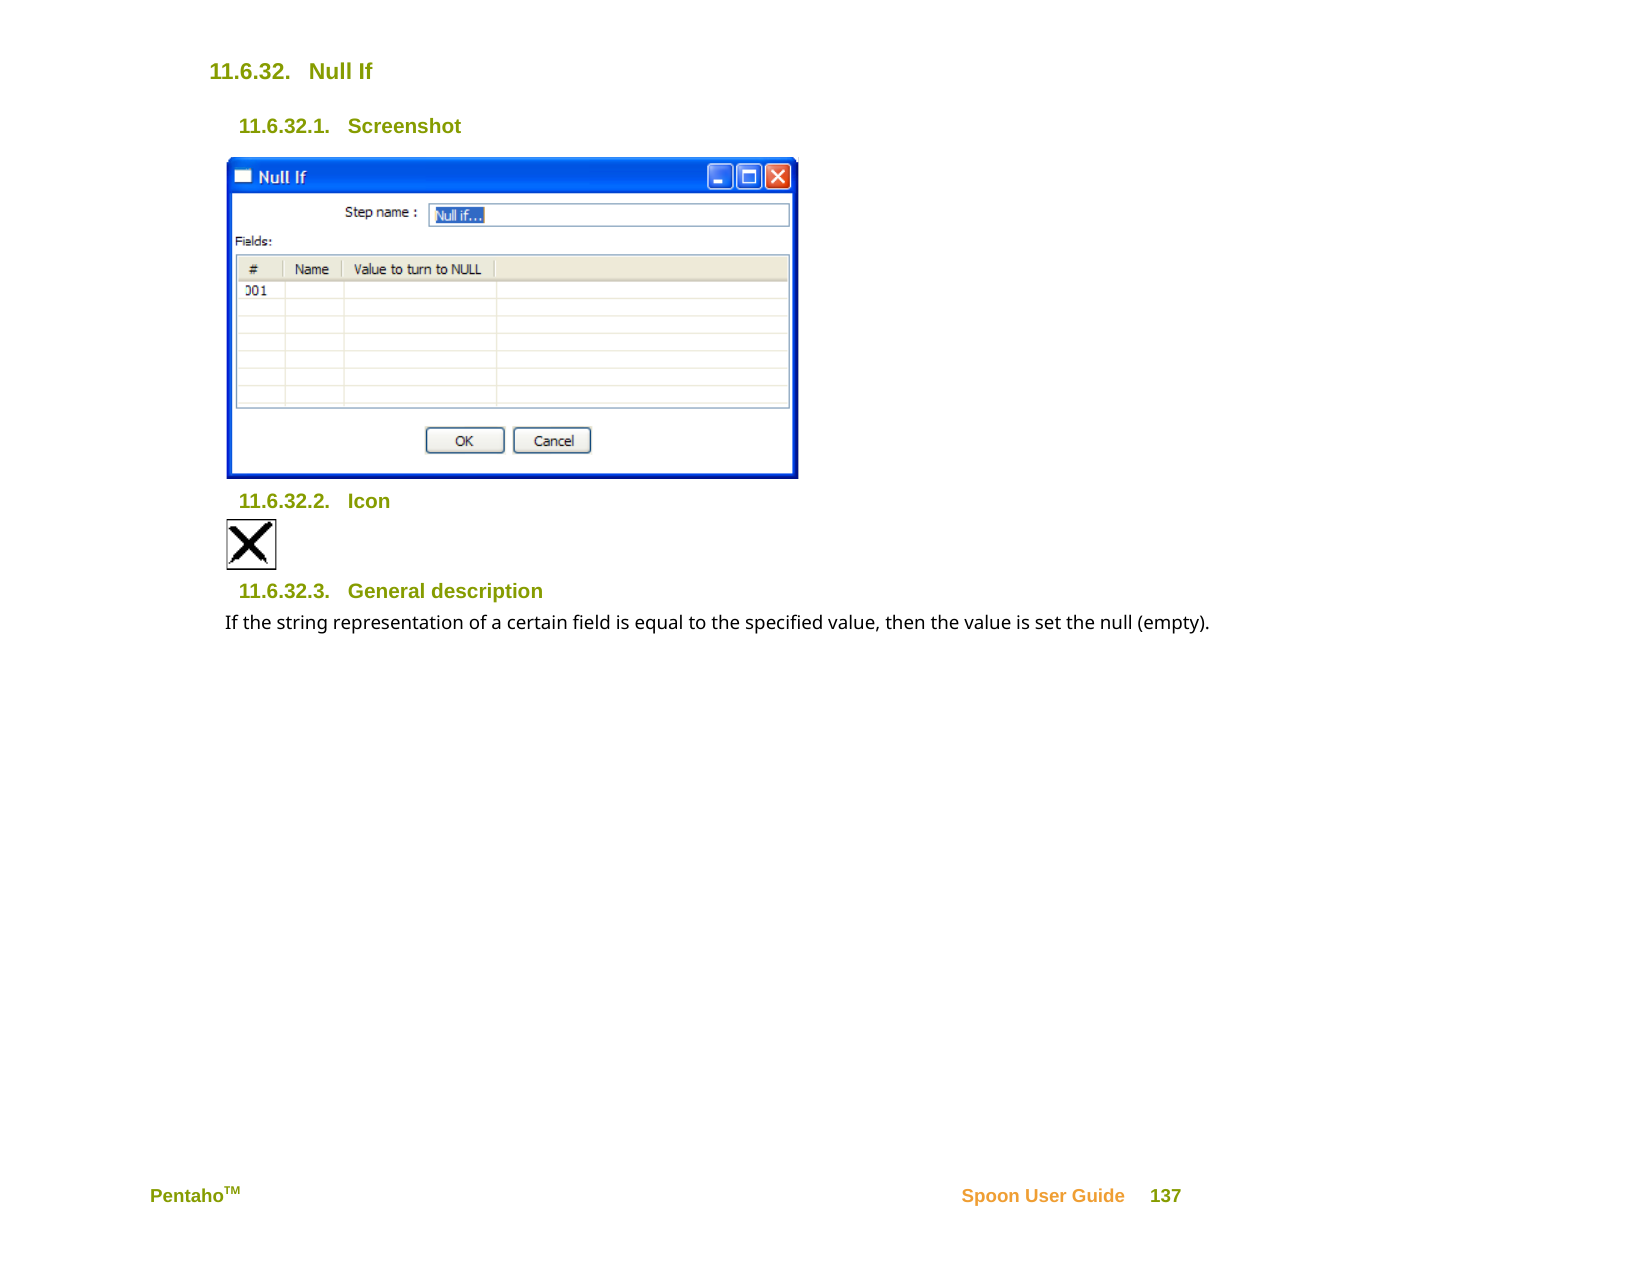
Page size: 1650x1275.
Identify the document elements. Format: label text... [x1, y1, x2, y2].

picture [226, 519, 277, 570]
subtitle Null If [209, 52, 1500, 87]
text If the string representation of a certain field is equal to the specified value, then the value is set the null (empty). [225, 607, 1500, 636]
subtitle Icon [239, 159, 1500, 515]
subtitle Screenshot [239, 106, 1500, 141]
subtitle General description [225, 518, 1500, 606]
